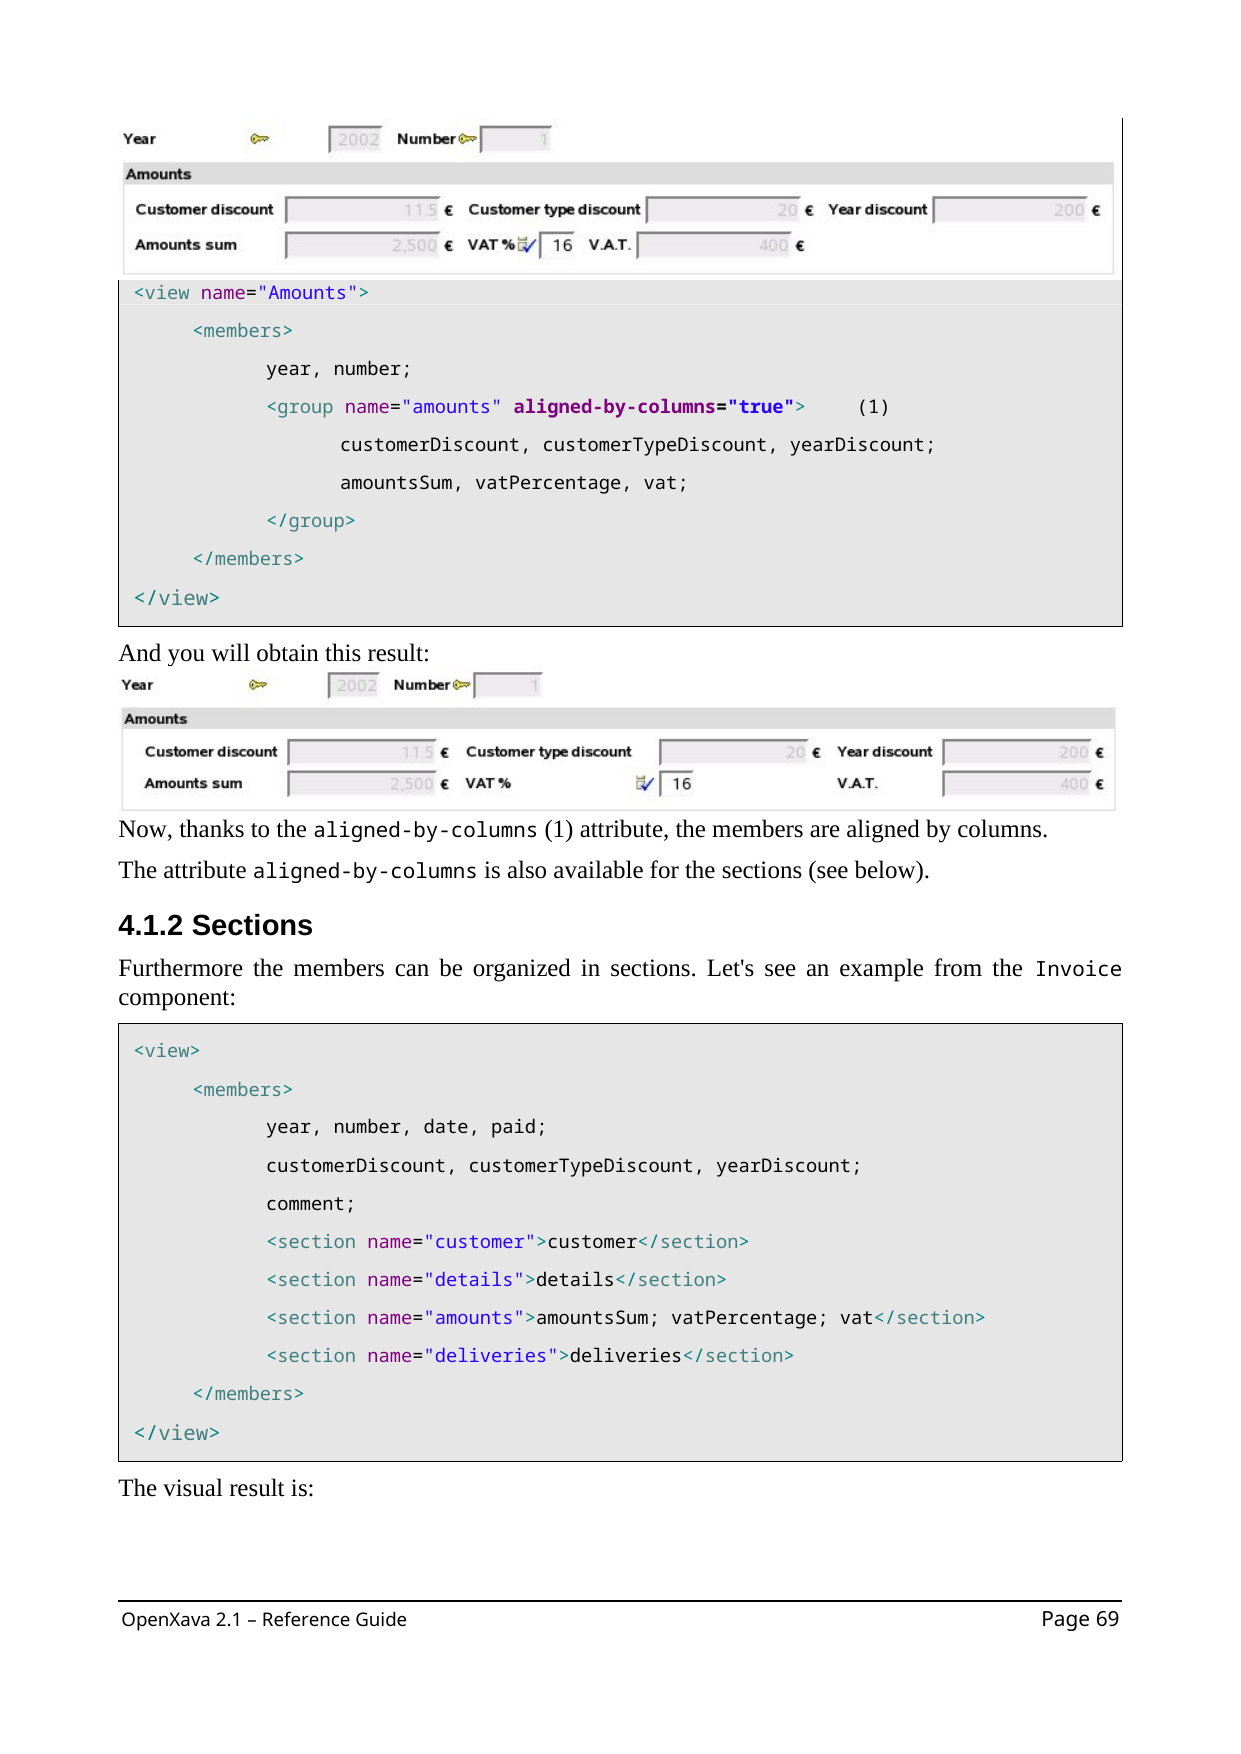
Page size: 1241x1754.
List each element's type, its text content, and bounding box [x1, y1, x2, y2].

picture [118, 666, 1122, 816]
text amountsSum, vatPercentage, vat; [119, 454, 1122, 492]
text <view> [119, 1024, 1122, 1061]
text <members> [119, 1061, 1122, 1099]
text Now, thanks to the aligned-by-columns (1) attribute, the members are aligned by columns. [118, 816, 1122, 844]
text The visual result is: [118, 1474, 1122, 1501]
text </group> [119, 492, 1122, 531]
text <section name="details">details</section> [119, 1251, 1122, 1289]
text And you will obtain this result: [118, 639, 1122, 666]
text Furthermore the members can be organized in sections. Let's see an example from the Invoice component: [118, 954, 1122, 1011]
text <section name="customer">customer</section> [119, 1213, 1122, 1251]
text </members> [119, 531, 1122, 568]
subtitle Sections [118, 909, 1122, 942]
text <group name="amounts" aligned-by-columns="true"> (1) [119, 378, 1122, 416]
text </members> [119, 1365, 1122, 1403]
picture [118, 118, 1122, 280]
text The attribute aligned-by-columns is also available for the sections (see below). [118, 856, 1122, 884]
text <members> [119, 302, 1122, 340]
text <section name="deliveries">deliveries</section> [119, 1327, 1122, 1365]
text year, number; [119, 340, 1122, 378]
text customerDiscount, customerTypeDiscount, yearDiscount; [119, 416, 1122, 454]
text <section name="amounts">amountsSum; vatPercentage; vat</section> [119, 1289, 1122, 1327]
text <view name="Amounts"> [119, 280, 1122, 302]
text </view> [119, 1403, 1122, 1461]
text customerDiscount, customerTypeDiscount, yearDiscount; [119, 1137, 1122, 1175]
text </view> [119, 568, 1122, 626]
text comment; [119, 1175, 1122, 1213]
text year, number, date, paid; [119, 1099, 1122, 1137]
